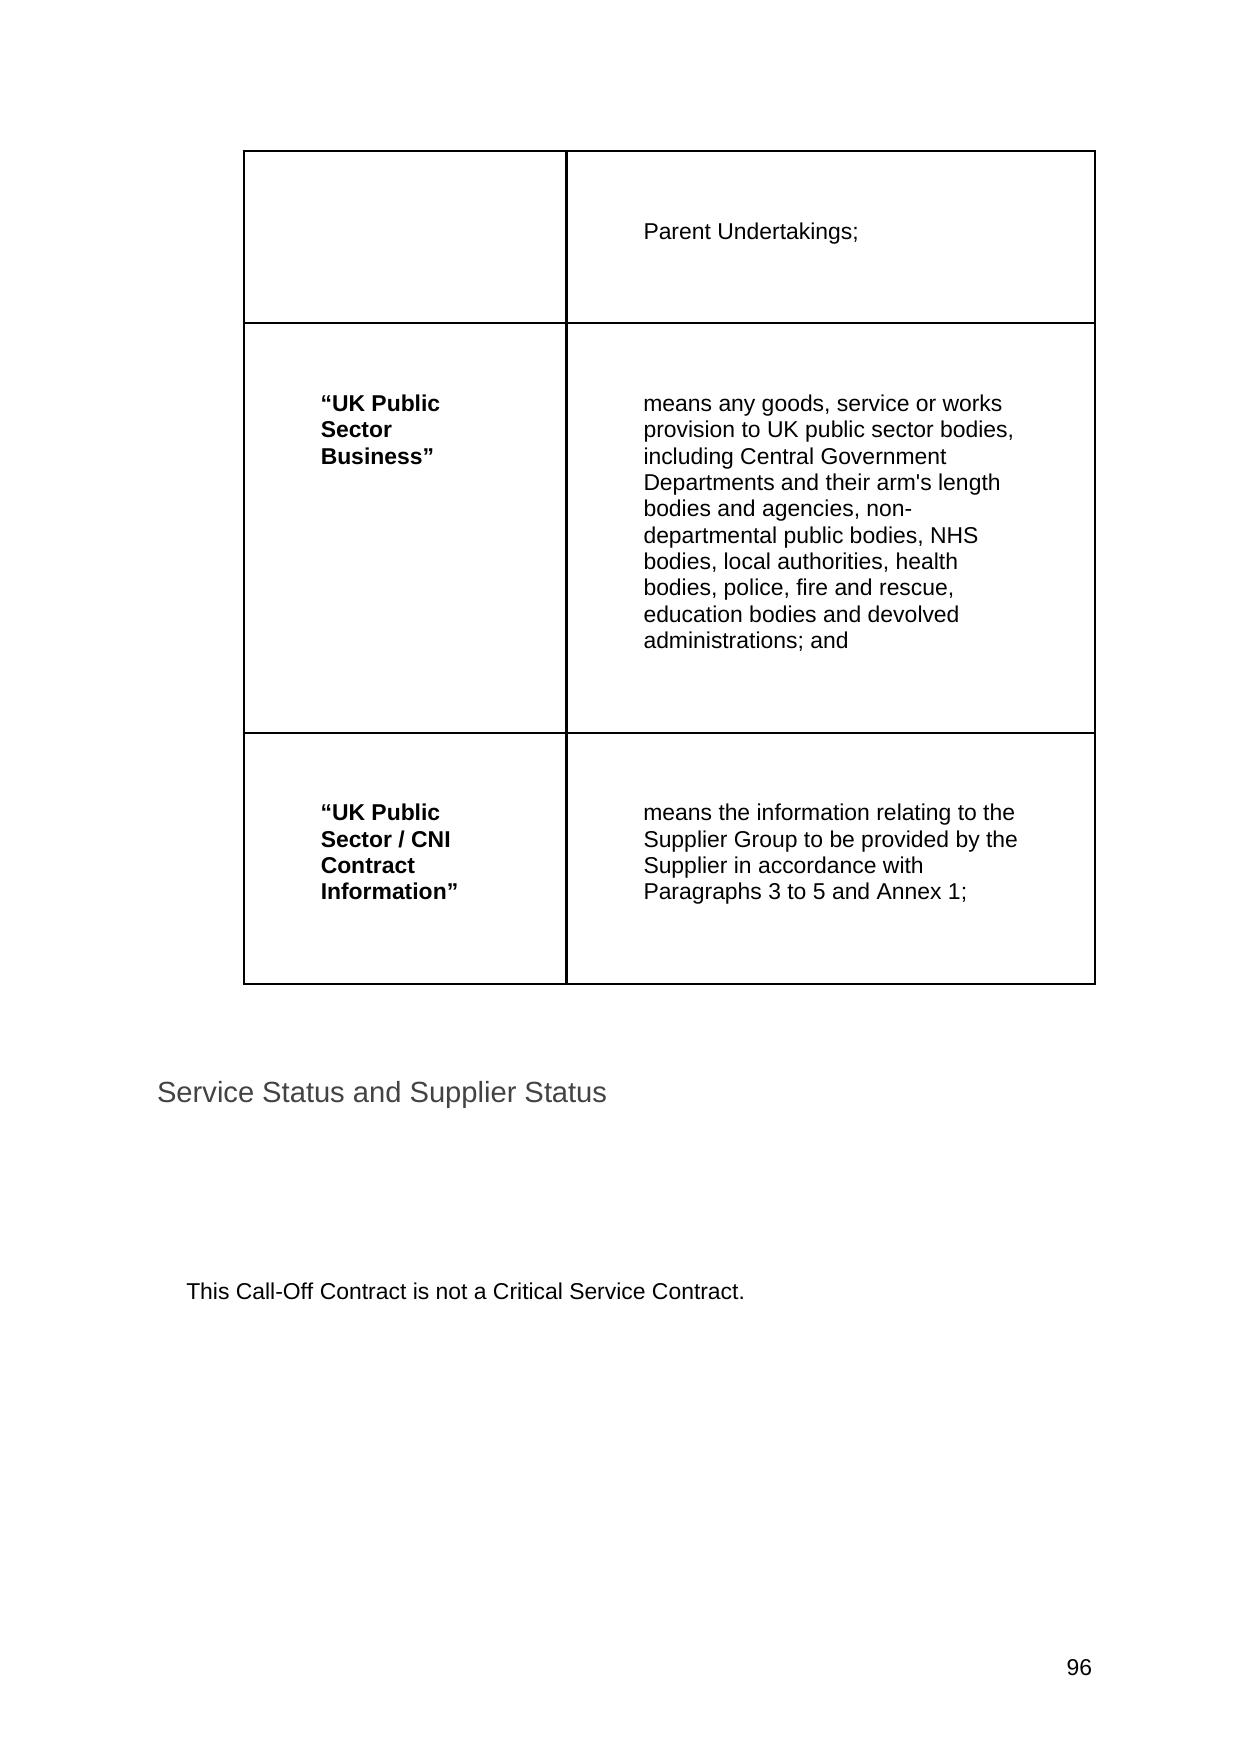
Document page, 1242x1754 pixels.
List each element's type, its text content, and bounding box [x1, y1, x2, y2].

subtitle This Call-Off Contract is not a Critical Service Contract. [121, 1213, 1091, 1303]
table_cell “UK Public Sector / CNI Contract Information” [245, 734, 565, 983]
subtitle Service Status and Supplier Status [92, 1011, 1091, 1174]
table_cell means any goods, service or works provision to UK public sector bodies, including Central Government Departments and their arm's length bodies and agencies, non-departmental public bodies, NHS bodies, local authorities, health bodies, police, fire and rescue, education bodies and devolved administrations; and [568, 324, 1094, 732]
table_cell means the information relating to the Supplier Group to be provided by the Supplier in accordance with Paragraphs 3 to 5 and Annex 1; [568, 734, 1094, 983]
table_cell [245, 152, 565, 322]
table_cell Parent Undertakings; [568, 152, 1094, 322]
table_cell “UK Public Sector Business” [245, 324, 565, 732]
